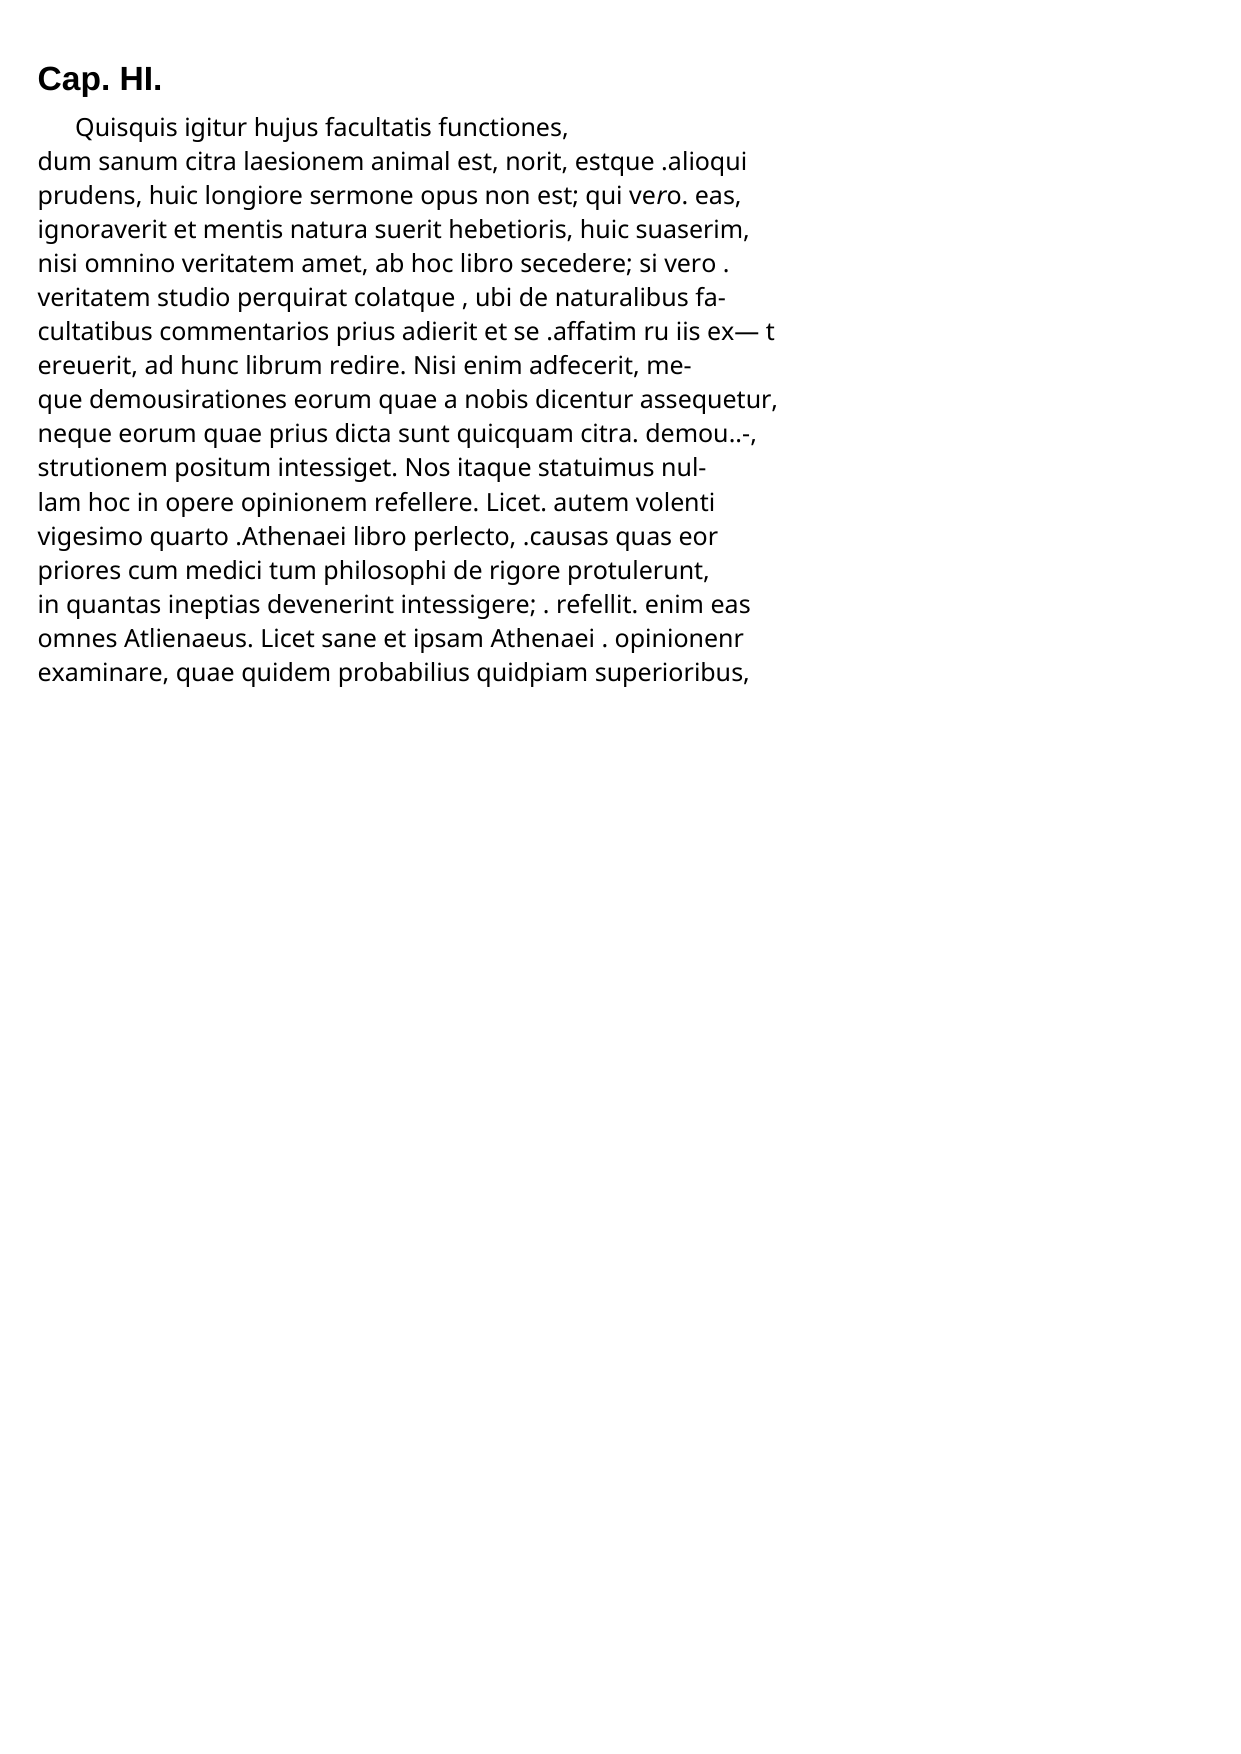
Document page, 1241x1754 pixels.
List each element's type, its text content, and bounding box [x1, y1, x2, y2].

text Quisquis igitur hujus facultatis functiones, dum sanum citra laesionem animal est, norit, estque .alioqui prudens, huic longiore sermone opus non est; qui vero. eas, ignoraverit et mentis natura suerit hebetioris, huic suaserim, nisi omnino veritatem amet, ab hoc libro secedere; si vero . veritatem studio perquirat colatque , ubi de naturalibus fa- cultatibus commentarios prius adierit et se .affatim ru iis ex— t ereuerit, ad hunc librum redire. Nisi enim adfecerit, me- que demousirationes eorum quae a nobis dicentur assequetur, neque eorum quae prius dicta sunt quicquam citra. demou..-, strutionem positum intessiget. Nos itaque statuimus nul- lam hoc in opere opinionem refellere. Licet. autem volenti vigesimo quarto .Athenaei libro perlecto, .causas quas eor priores cum medici tum philosophi de rigore protulerunt, in quantas ineptias devenerint intessigere; . refellit. enim eas omnes Atlienaeus. Licet sane et ipsam Athenaei . opinionenr examinare, quae quidem probabilius quidpiam superioribus, [37, 109, 1203, 688]
subtitle Cap. HI. [37, 58, 1203, 97]
